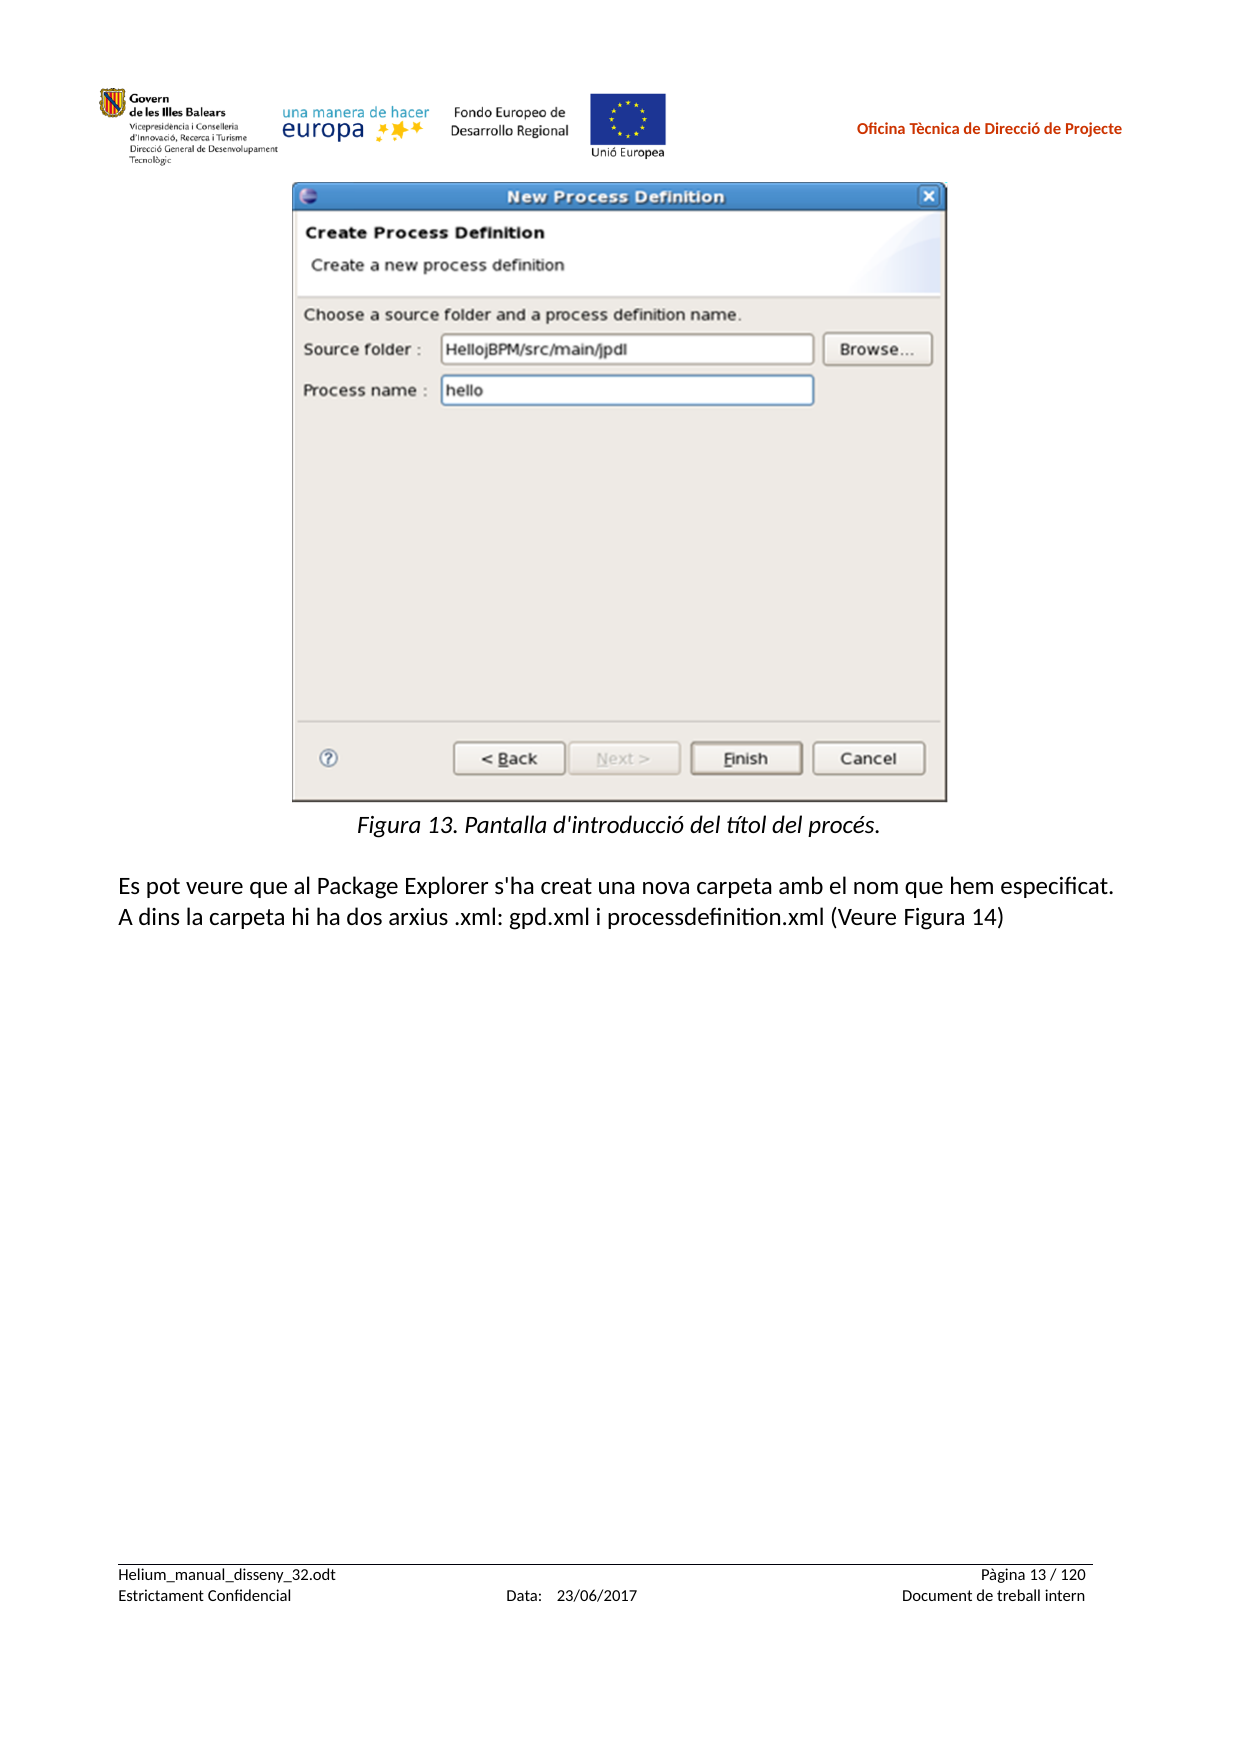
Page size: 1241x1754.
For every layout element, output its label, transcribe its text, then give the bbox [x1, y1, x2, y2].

text Figura 13. Pantalla d'introducció del títol del procés. [290, 810, 950, 840]
picture [99, 87, 668, 166]
picture [290, 180, 950, 810]
text Es pot veure que al Package Explorer s'ha creat una nova carpeta amb el nom que hem especificat. A dins la carpeta hi ha dos arxius .xml: gpd.xml i processdefinition.xml (Veure Figura 14) [118, 870, 1122, 931]
